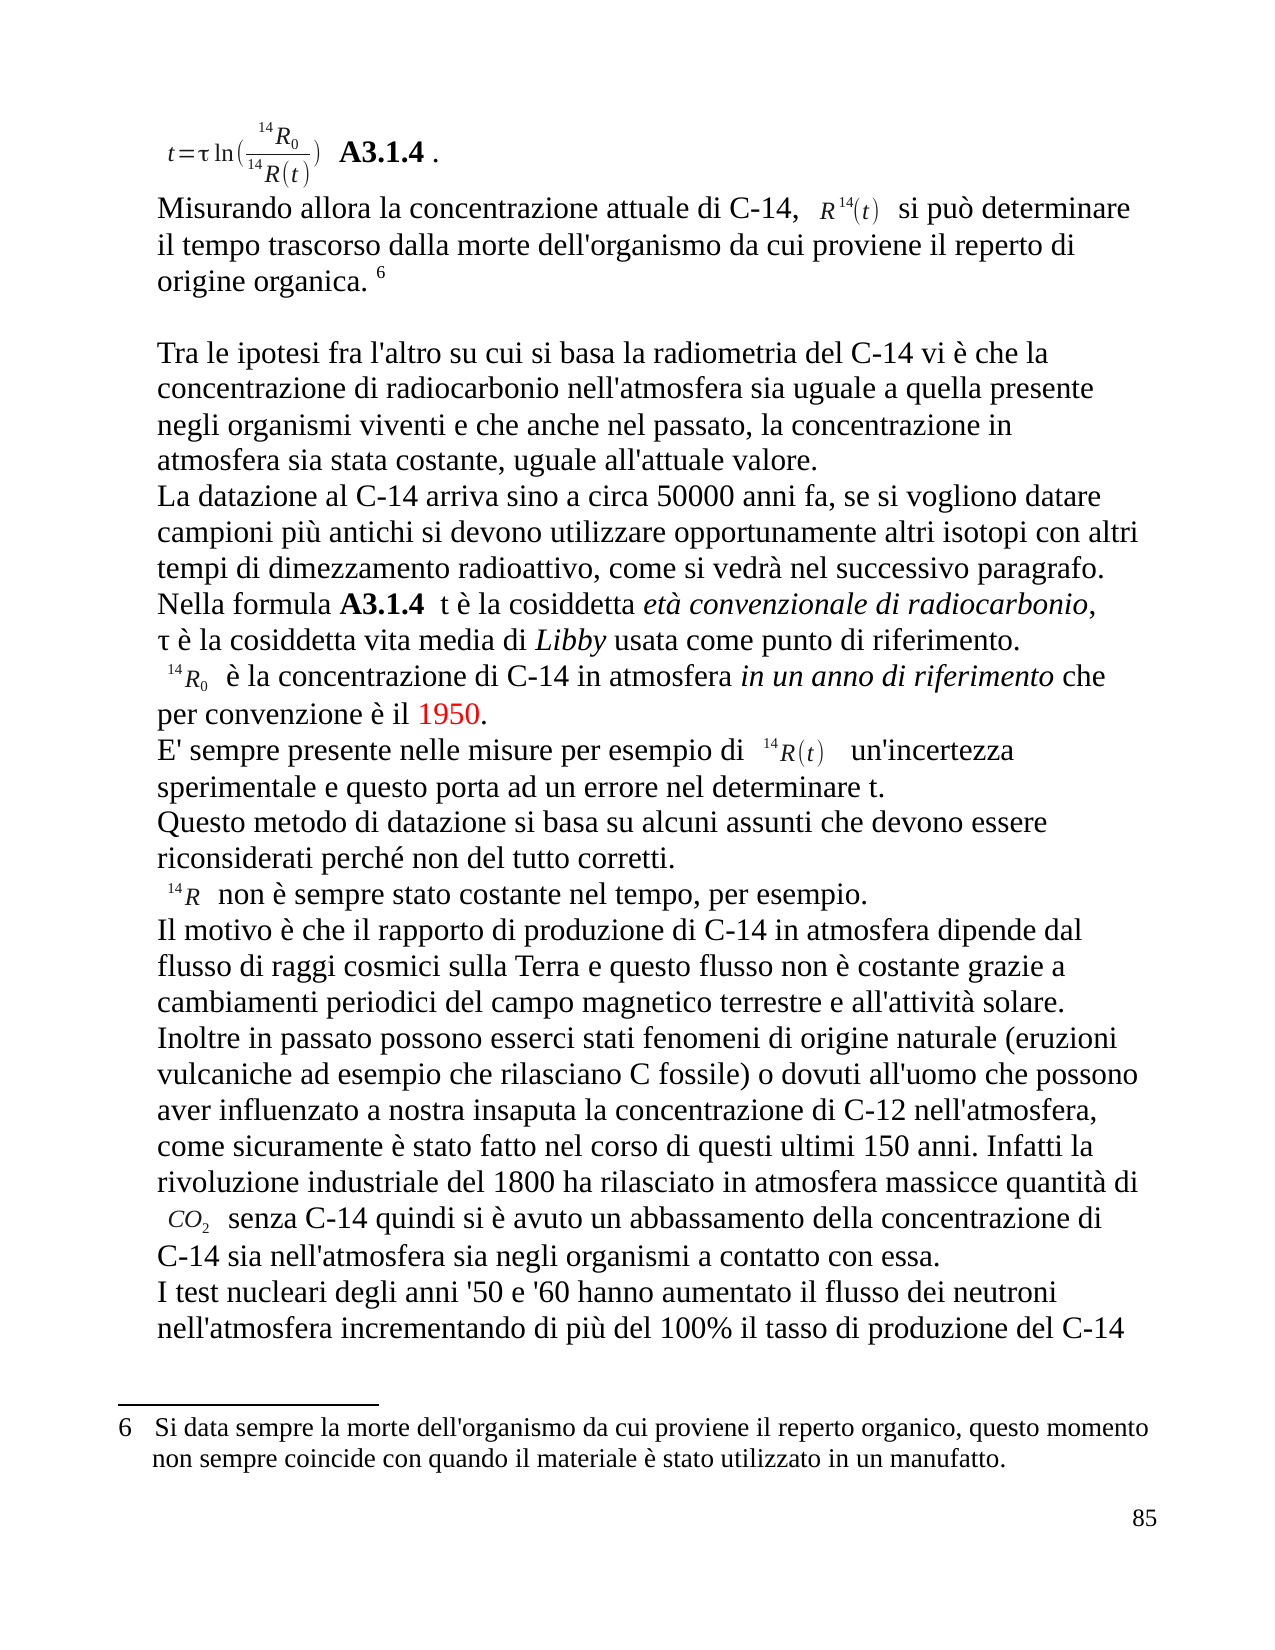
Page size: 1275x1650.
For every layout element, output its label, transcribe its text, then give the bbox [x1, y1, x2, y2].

text vulcaniche ad esempio che rilasciano C fossile) o dovuti all'uomo che possono [118, 1055, 1157, 1091]
text cambiamenti periodici del campo magnetico terrestre e all'attività solare. [118, 983, 1157, 1019]
text A3.1.4 . [118, 118, 1157, 190]
text per convenzione è il 1950. [118, 696, 1157, 731]
text aver influenzato a nostra insaputa la concentrazione di C-12 nell'atmosfera, [118, 1091, 1157, 1127]
text concentrazione di radiocarbonio nell'atmosfera sia uguale a quella presente [118, 370, 1157, 406]
text rivoluzione industriale del 1800 ha rilasciato in atmosfera massicce quantità di [118, 1163, 1157, 1199]
text come sicuramente è stato fatto nel corso di questi ultimi 150 anni. Infatti la [118, 1127, 1157, 1163]
text C-14 sia nell'atmosfera sia negli organismi a contatto con essa. [118, 1237, 1157, 1273]
text flusso di raggi cosmici sulla Terra e questo flusso non è costante grazie a [118, 947, 1157, 983]
text origine organica. [118, 262, 1157, 298]
text E' sempre presente nelle misure per esempio di un'incertezza [118, 731, 1157, 768]
text tempi di dimezzamento radioattivo, come si vedrà nel successivo paragrafo. [118, 549, 1157, 585]
text nell'atmosfera incrementando di più del 100% il tasso di produzione del C-14 [118, 1309, 1157, 1345]
text Tra le ipotesi fra l'altro su cui si basa la radiometria del C-14 vi è che la [118, 334, 1157, 370]
text il tempo trascorso dalla morte dell'organismo da cui proviene il reperto di [118, 226, 1157, 262]
text Nella formula A3.1.4 t è la cosiddetta età convenzionale di radiocarbonio, [118, 585, 1157, 621]
text τ è la cosiddetta vita media di Libby usata come punto di riferimento. [118, 621, 1157, 657]
text Questo metodo di datazione si basa su alcuni assunti che devono essere [118, 804, 1157, 840]
text atmosfera sia stata costante, uguale all'attuale valore. [118, 442, 1157, 478]
text negli organismi viventi e che anche nel passato, la concentrazione in [118, 406, 1157, 442]
text non sempre coincide con quando il materiale è stato utilizzato in un manufatto. [118, 1442, 1157, 1474]
text Il motivo è che il rapporto di produzione di C-14 in atmosfera dipende dal [118, 912, 1157, 947]
text Misurando allora la concentrazione attuale di C-14,si può determinare [118, 190, 1157, 226]
text è la concentrazione di C-14 in atmosfera in un anno di riferimento che [118, 657, 1157, 696]
text campioni più antichi si devono utilizzare opportunamente altri isotopi con altri [118, 513, 1157, 549]
text Inoltre in passato possono esserci stati fenomeni di origine naturale (eruzioni [118, 1019, 1157, 1055]
text La datazione al C-14 arriva sino a circa 50000 anni fa, se si vogliono datare [118, 478, 1157, 513]
text senza C-14 quindi si è avuto un abbassamento della concentrazione di [118, 1199, 1157, 1237]
text sperimentale e questo porta ad un errore nel determinare t. [118, 768, 1157, 804]
text riconsiderati perché non del tutto corretti. [118, 840, 1157, 876]
text I test nucleari degli anni '50 e '60 hanno aumentato il flusso dei neutroni [118, 1273, 1157, 1309]
text non è sempre stato costante nel tempo, per esempio. [118, 876, 1157, 912]
text Si data sempre la morte dell'organismo da cui proviene il reperto organico, questo momento [118, 1411, 1157, 1442]
